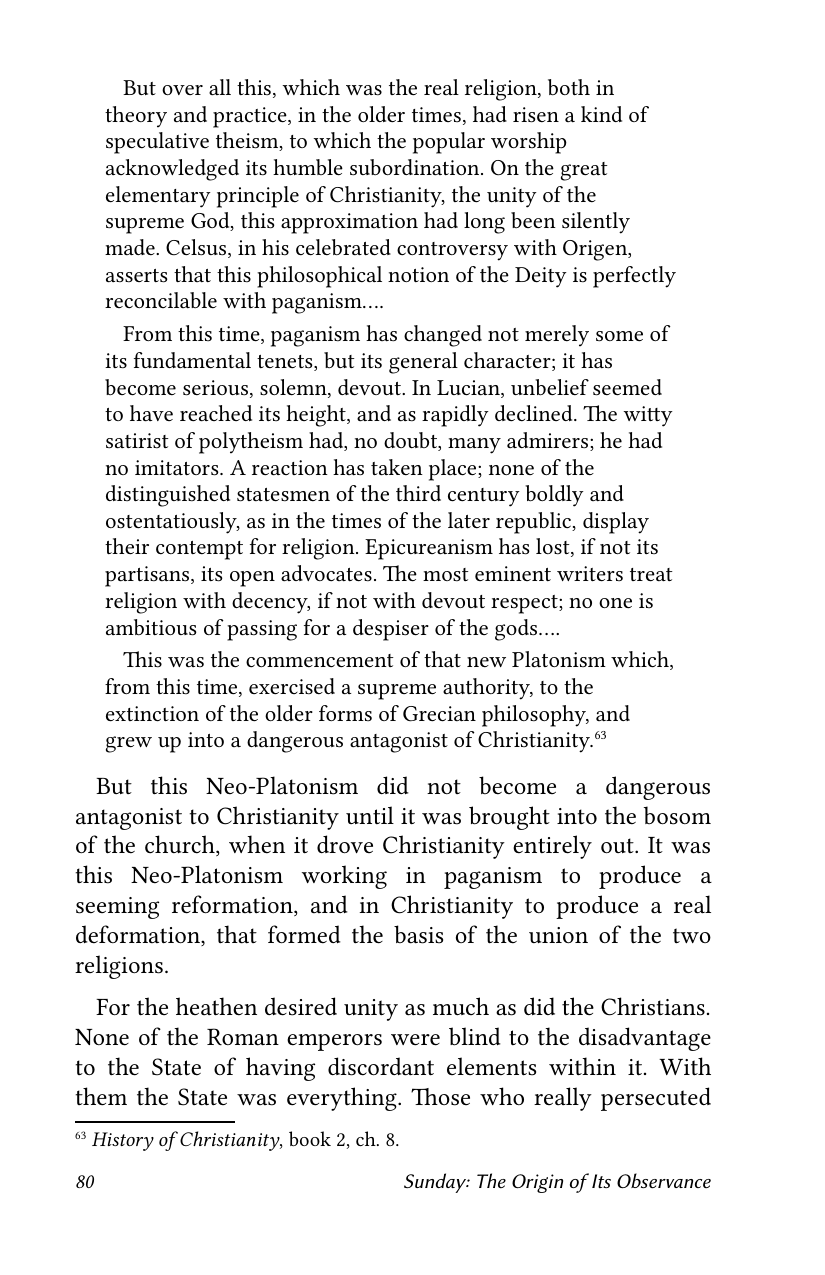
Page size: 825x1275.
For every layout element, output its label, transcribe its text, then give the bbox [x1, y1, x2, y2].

text But this Neo-Platonism did not become a dangerous antagonist to Christianity until it was brought into the bosom of the church, when it drove Christianity entirely out. It was this Neo-Platonism working in paganism to produce a seeming reformation, and in Christianity to produce a real deformation, that formed the basis of the union of the two religions. [75, 772, 712, 980]
text History of Christianity, book 2, ch. 8. [75, 1128, 712, 1152]
text From this time, paganism has changed not merely some of its fundamental tenets, but its general character; it has become serious, solemn, devout. In Lucian, unbelief seemed to have reached its height, and as rapidly declined. The witty satirist of polytheism had, no doubt, many admirers; he had no imitators. A reaction has taken place; none of the distinguished statesmen of the third century boldly and ostentatiously, as in the times of the later republic, display their contempt for religion. Epicureanism has lost, if not its partisans, its open advocates. The most eminent writers treat religion with decency, if not with devout respect; no one is ambitious of passing for a despiser of the gods…. [105, 321, 682, 641]
text But over all this, which was the real religion, both in theory and practice, in the older times, had risen a kind of speculative theism, to which the popular worship acknowledged its humble subordination. On the great elementary principle of Christianity, the unity of the supreme God, this approximation had long been silently made. Celsus, in his celebrated controversy with Origen, asserts that this philosophical notion of the Deity is perfectly reconcilable with paganism…. [105, 75, 682, 314]
text For the heathen desired unity as much as did the Christians. None of the Roman emperors were blind to the disadvantage to the State of having discordant elements within it. With them the State was everything. Those who really persecuted [75, 993, 712, 1111]
text This was the commencement of that new Platonism which, from this time, exercised a supreme authority, to the extinction of the older forms of Grecian philosophy, and grew up into a dangerous antagonist of Christianity. [105, 647, 682, 753]
